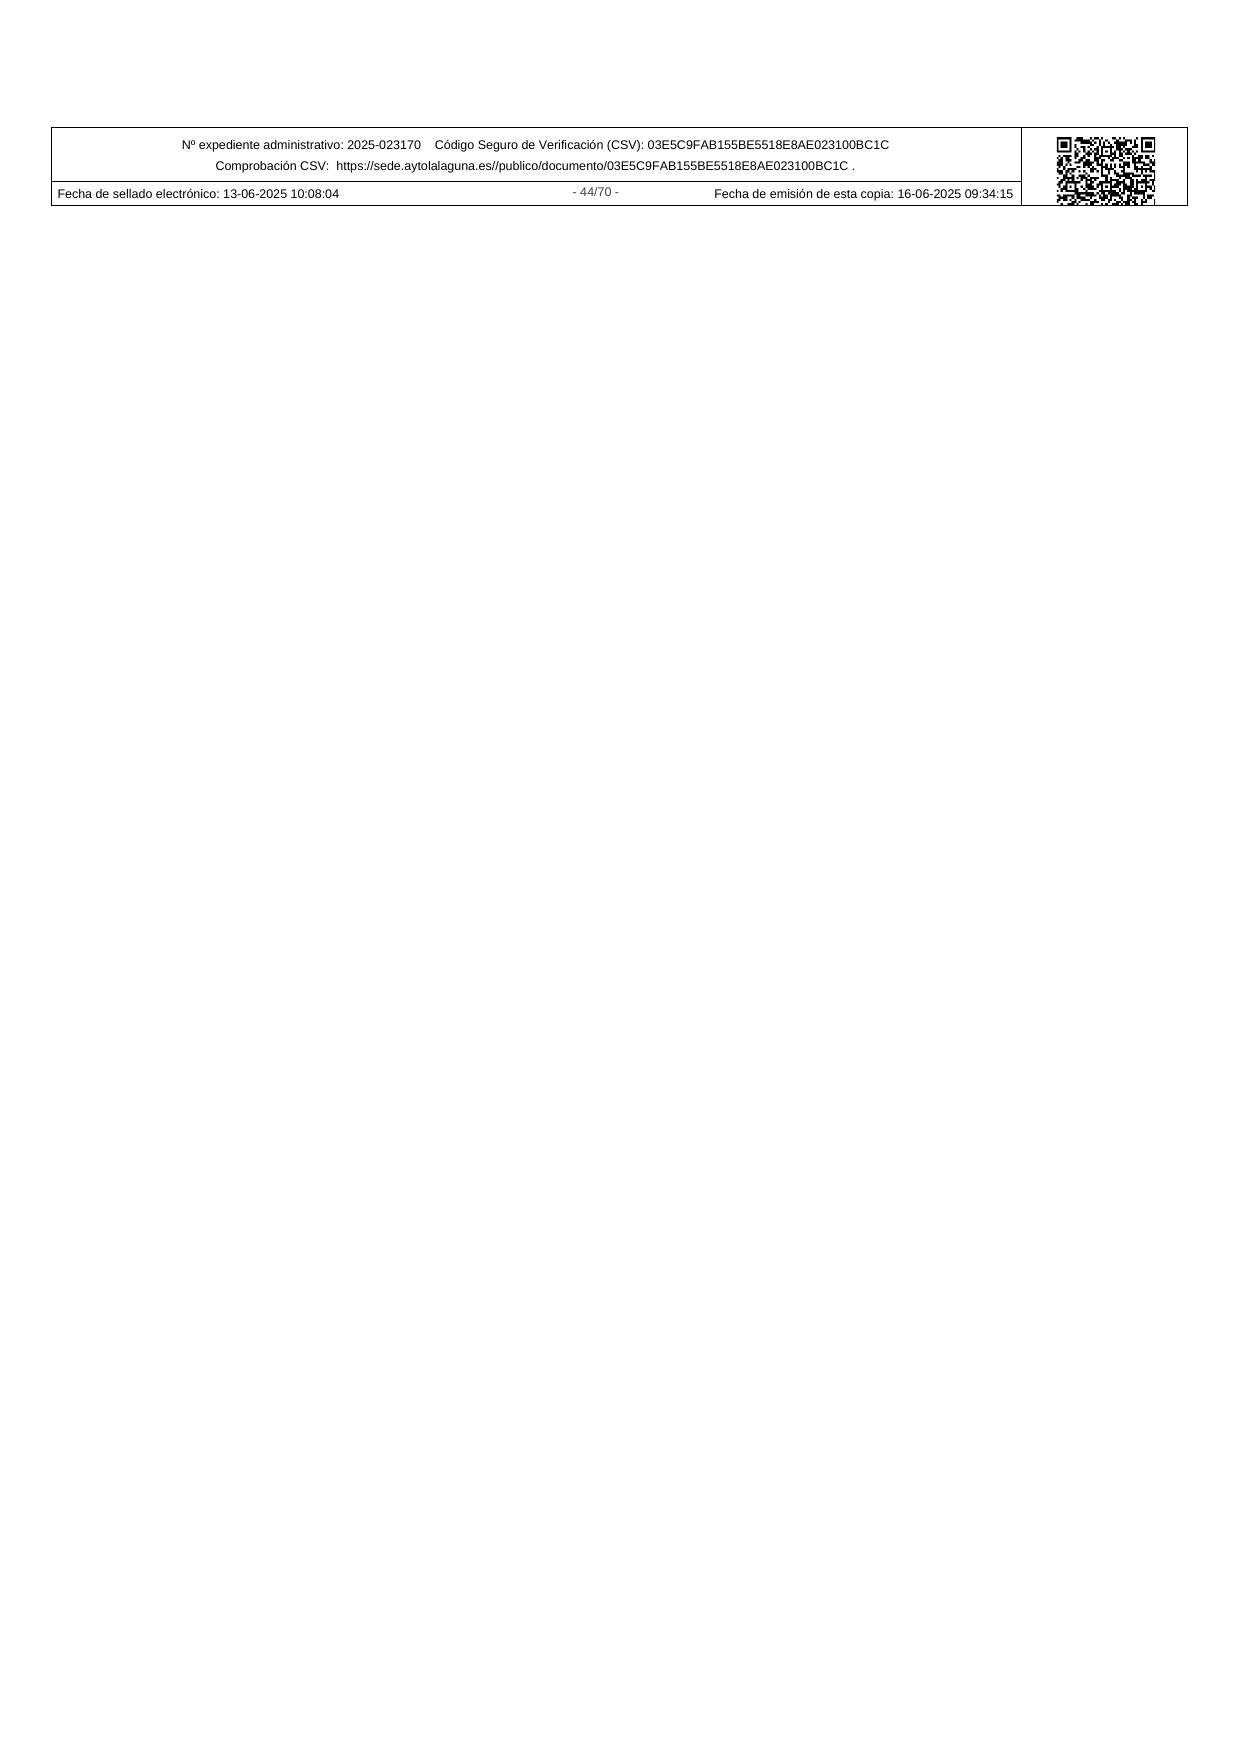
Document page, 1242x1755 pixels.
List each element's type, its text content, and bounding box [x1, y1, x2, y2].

table_cell Fecha de sellado electrónico: 13-06-2025 10:08:04 - 44/70 - Fecha de emisión de esta copia: 16-06-2025 09:34:15 [52, 182, 1021, 205]
table_header [1022, 128, 1187, 205]
table_cell Nº expediente administrativo: 2025-023170 Código Seguro de Verificación (CSV): 03E5C9FAB155BE5518E8AE023100BC1C Comprobación CSV: https://sede.aytolalaguna.es//publico/documento/03E5C9FAB155BE5518E8AE023100BC1C . [52, 128, 1021, 181]
